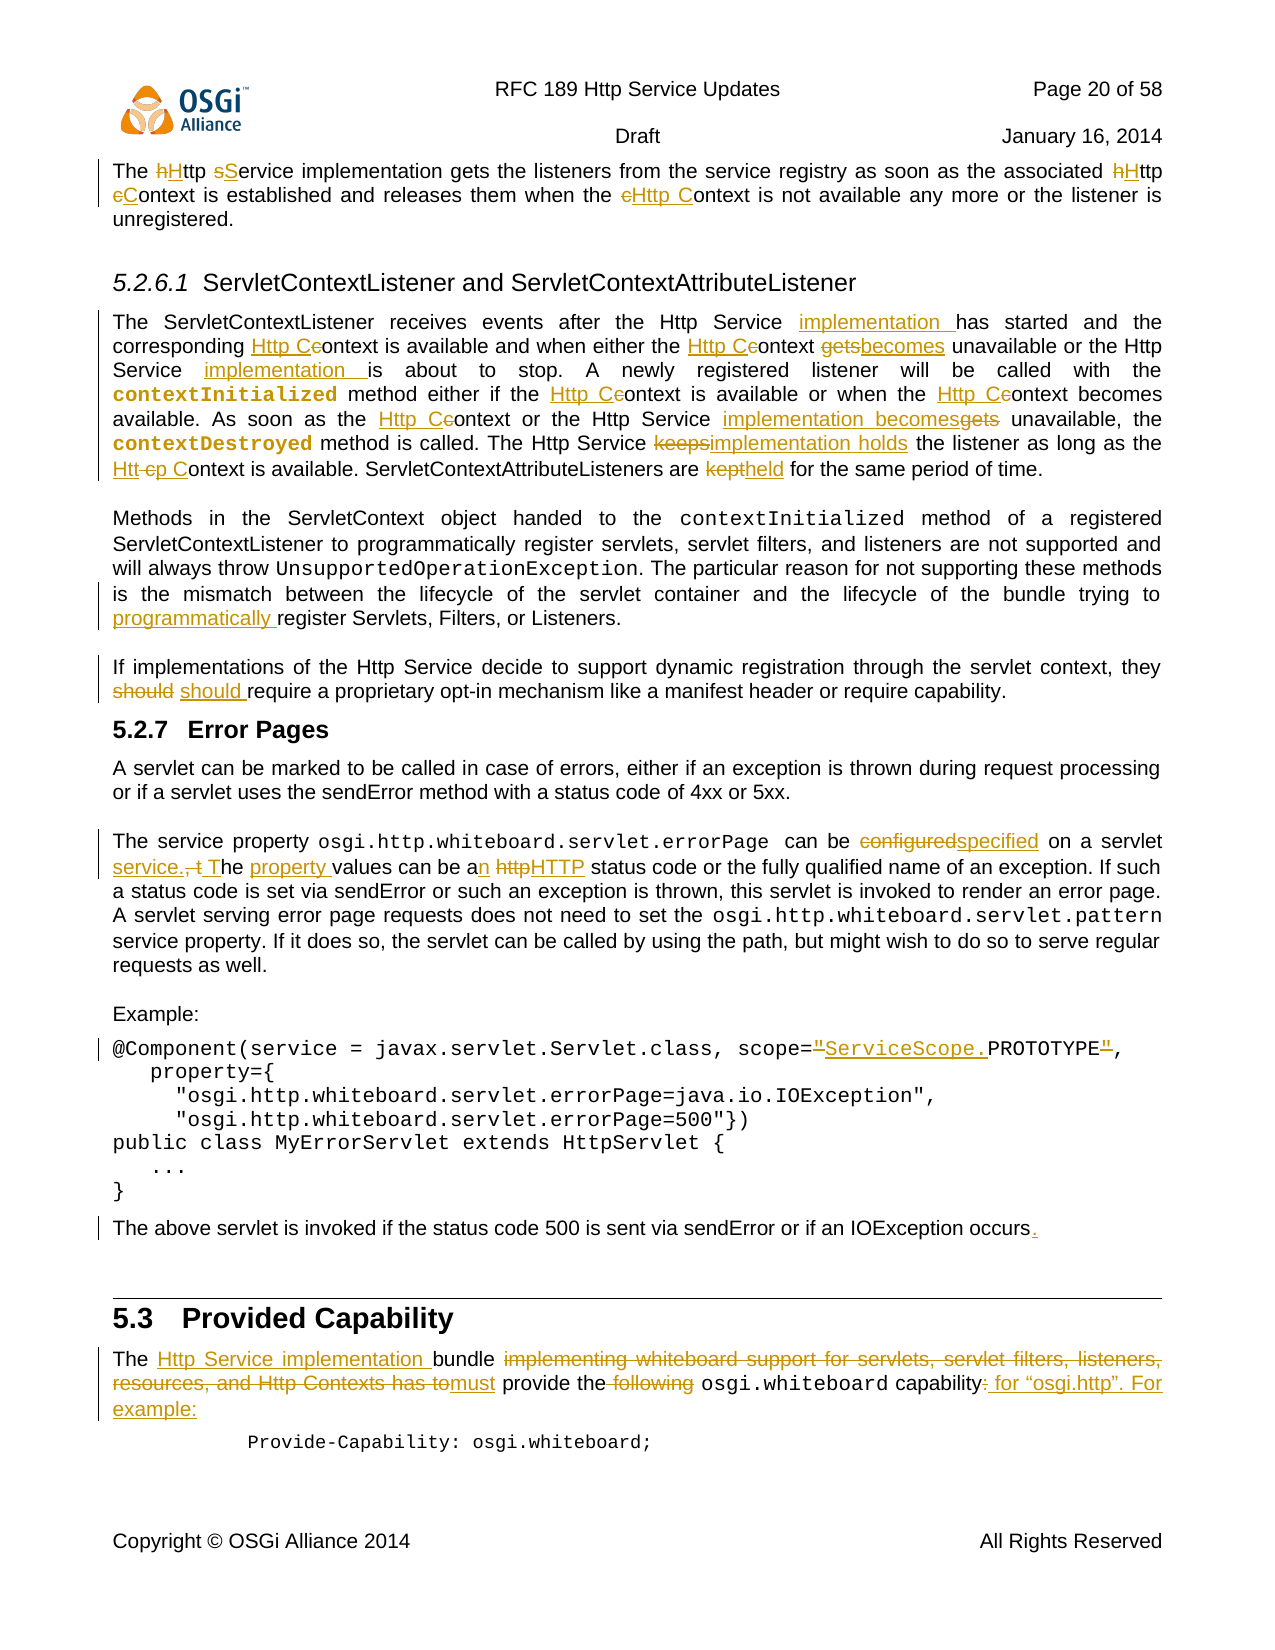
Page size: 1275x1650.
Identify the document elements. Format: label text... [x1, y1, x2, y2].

text } [112, 1180, 1162, 1203]
text ... [112, 1156, 1162, 1180]
text The service property osgi.http.whiteboard.servlet.errorPage can be specified on a servlet service. The property values can be an HTTP status code or the fully qualified name of an exception. If such a status code is set via sendError or such an exception is thrown, this servlet is invoked to render an error page. A servlet serving error page requests does not need to set the osgi.http.whiteboard.servlet.pattern service property. If it does so, the servlet can be called by using the path, but might wish to do so to serve regular requests as well. [112, 829, 1162, 976]
text "osgi.http.whiteboard.servlet.errorPage=java.io.IOException", [112, 1085, 1162, 1109]
text "osgi.http.whiteboard.servlet.errorPage=500"}) [112, 1109, 1162, 1132]
text If implementations of the Http Service decide to support dynamic registration through the servlet context, they should require a proprietary opt-in mechanism like a manifest header or require capability. [112, 654, 1162, 702]
text The ServletContextListener receives events after the Http Service implementation has started and the corresponding Http Context is available and when either the Http Context becomes unavailable or the Http Service implementation is about to stop. A newly registered listener will be called with the contextInitialized method either if the Http Context is available or when the Http Context becomes available. As soon as the Http Context or the Http Service implementation becomes unavailable, the contextDestroyed method is called. The Http Service implementation holds the listener as long as the Http Context is available. ServletContextAttributeListeners are held for the same period of time. [112, 309, 1162, 481]
subtitle Provided Capability [112, 1299, 1162, 1334]
text The Http Service implementation bundle must provide the osgi.whiteboard capability for “osgi.http”. For example: [112, 1347, 1162, 1421]
text property={ [112, 1061, 1162, 1085]
text The Http Service implementation gets the listeners from the service registry as soon as the associated Http Context is established and releases them when the Http Context is not available any more or the listener is unregistered. [112, 159, 1162, 231]
text Example: [112, 1001, 1162, 1025]
text Provide-Capability: osgi.whiteboard; [247, 1433, 1162, 1454]
text Methods in the ServletContext object handed to the contextInitialized method of a registered ServletContextListener to programmatically register servlets, servlet filters, and listeners are not supported and will always throw UnsupportedOperationException. The particular reason for not supporting these methods is the mismatch between the lifecycle of the servlet container and the lifecycle of the bundle trying to programmatically register Servlets, Filters, or Listeners. [112, 506, 1162, 629]
text The above servlet is invoked if the status code 500 is sent via sendError or if an IOException occurs. [112, 1216, 1162, 1240]
text A servlet can be marked to be called in case of errors, either if an exception is thrown during request processing or if a servlet uses the sendError method with a status code of 4xx or 5xx. [112, 756, 1162, 804]
subtitle ServletContextListener and ServletContextAttributeListener [112, 268, 1162, 297]
text public class MyErrorServlet extends HttpServlet { [112, 1132, 1162, 1156]
text @Component(service = javax.servlet.Servlet.class, scope=ServiceScope.PROTOTYPE, [112, 1038, 1162, 1061]
picture [113, 78, 257, 142]
subtitle Error Pages [112, 715, 1162, 744]
